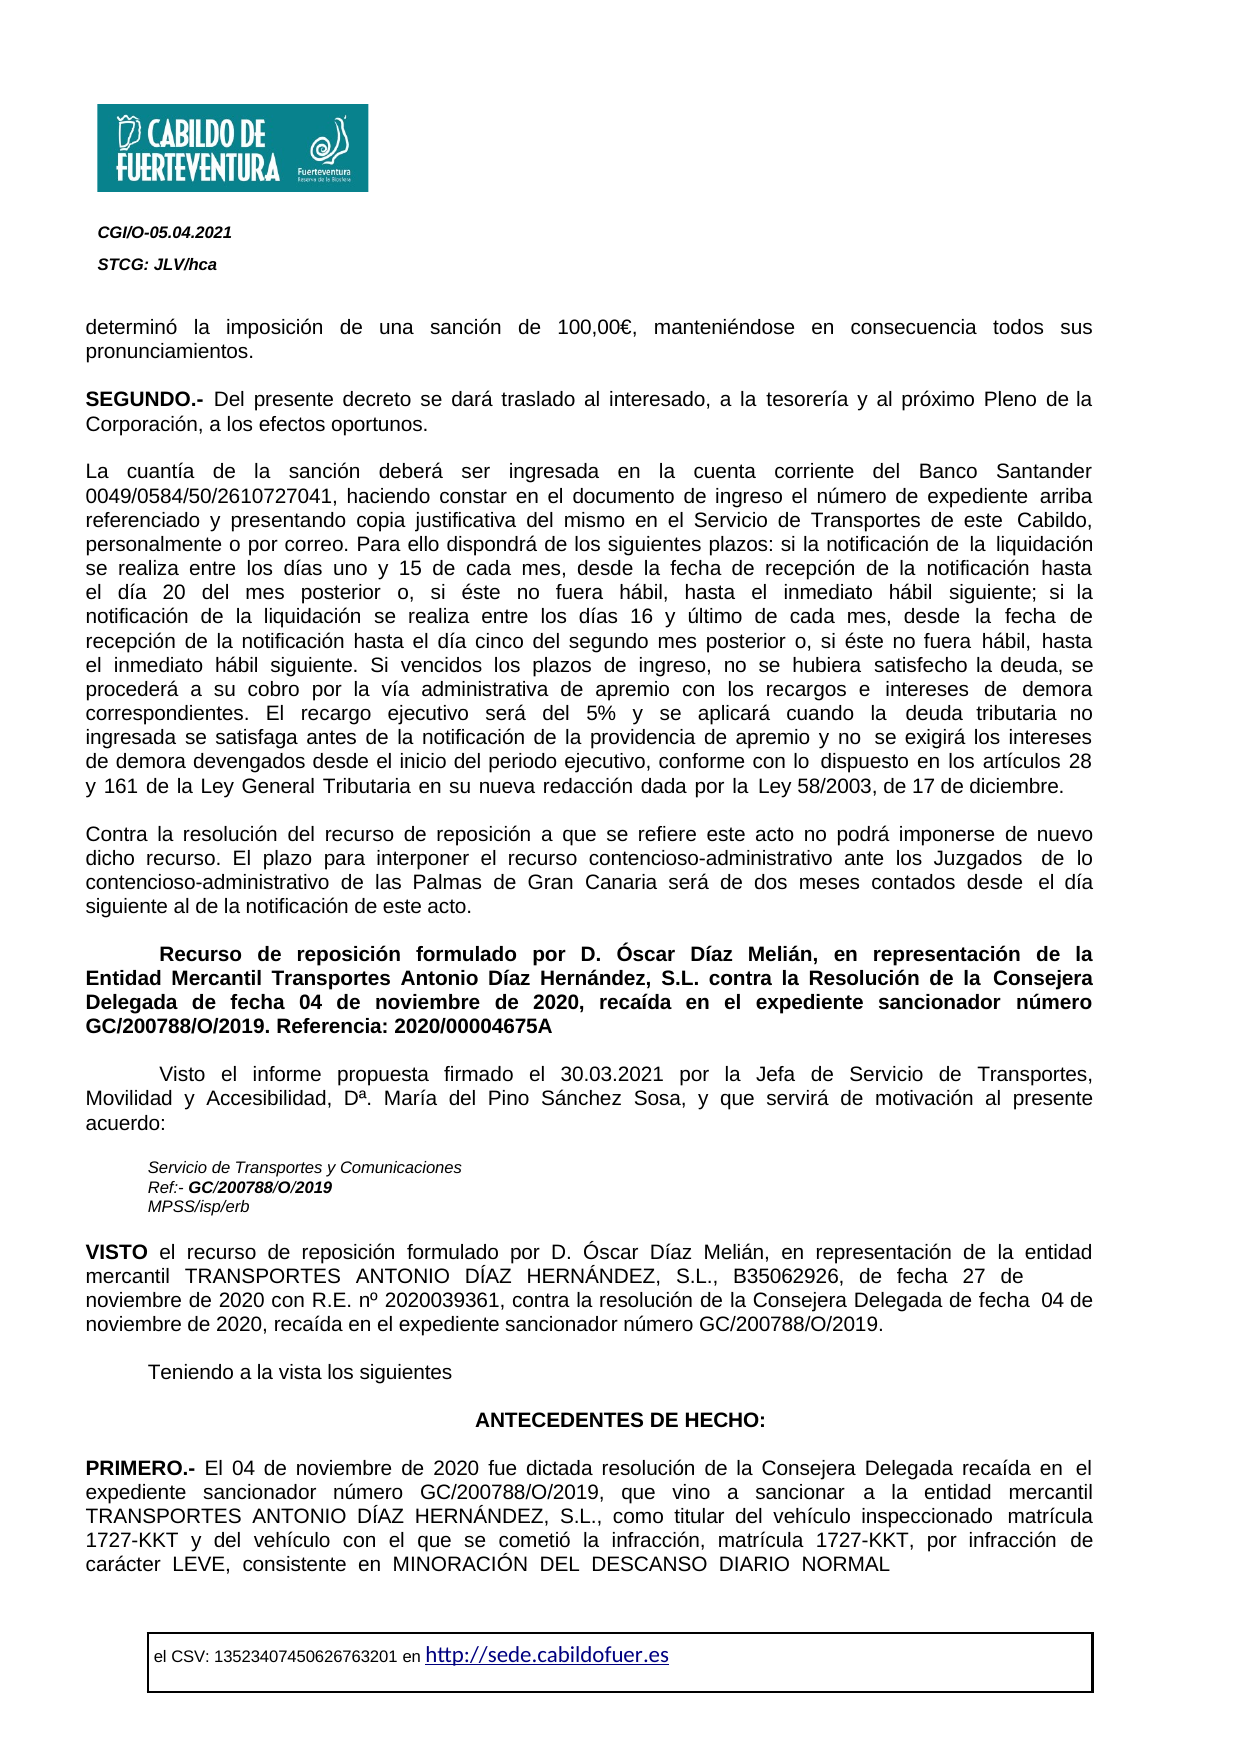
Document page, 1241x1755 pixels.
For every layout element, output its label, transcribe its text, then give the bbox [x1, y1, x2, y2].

text Teniendo a la vista los siguientes [148, 1360, 1107, 1384]
text La cuantía de la sanción deberá ser ingresada en la cuenta corriente del Banco Santander 0049/0584/50/2610727041, haciendo constar en el documento de ingreso el número de expediente arriba referenciado y presentando copia justificativa del mismo en el Servicio de Transportes de este Cabildo, personalmente o por correo. Para ello dispondrá de los siguientes plazos: si la notificación de la liquidación se realiza entre los días uno y 15 de cada mes, desde la fecha de recepción de la notificación hasta el día 20 del mes posterior o, si éste no fuera hábil, hasta el inmediato hábil siguiente; si la notificación de la liquidación se realiza entre los días 16 y último de cada mes, desde la fecha de recepción de la notificación hasta el día cinco del segundo mes posterior o, si éste no fuera hábil, hasta el inmediato hábil siguiente. Si vencidos los plazos de ingreso, no se hubiera satisfecho la deuda, se procederá a su cobro por la vía administrativa de apremio con los recargos e intereses de demora correspondientes. El recargo ejecutivo será del 5% y se aplicará cuando la deuda tributaria no ingresada se satisfaga antes de la notificación de la providencia de apremio y no se exigirá los intereses de demora devengados desde el inicio del periodo ejecutivo, conforme con lo dispuesto en los artículos 28 y 161 de la Ley General Tributaria en su nueva redacción dada por la Ley 58/2003, de 17 de diciembre. [85, 459, 1093, 798]
subtitle Recurso de reposición formulado por D. Óscar Díaz Melián, en representación de la Entidad Mercantil Transportes Antonio Díaz Hernández, S.L. contra la Resolución de la Consejera Delegada de fecha 04 de noviembre de 2020, recaída en el expediente sancionador número GC/200788/O/2019. Referencia: 2020/00004675A [85, 942, 1093, 1038]
text determinó la imposición de una sanción de 100,00€, manteniéndose en consecuencia todos sus pronunciamientos. [85, 315, 1093, 363]
text SEGUNDO.- Del presente decreto se dará traslado al interesado, a la tesorería y al próximo Pleno de la Corporación, a los efectos oportunos. [85, 387, 1093, 435]
text Servicio de Transportes y Comunicaciones Ref:- GC/200788/O/2019 [148, 1158, 494, 1197]
subtitle ANTECEDENTES DE HECHO: [473, 1408, 768, 1432]
text Visto el informe propuesta firmado el 30.03.2021 por la Jefa de Servicio de Transportes, Movilidad y Accesibilidad, Dª. María del Pino Sánchez Sosa, y que servirá de motivación al presente acuerdo: [85, 1062, 1093, 1134]
text Contra la resolución del recurso de reposición a que se refiere este acto no podrá imponerse de nuevo dicho recurso. El plazo para interponer el recurso contencioso-administrativo ante los Juzgados de lo contencioso-administrativo de las Palmas de Gran Canaria será de dos meses contados desde el día siguiente al de la notificación de este acto. [85, 821, 1093, 918]
text noviembre de 2020 con R.E. nº 2020039361, contra la resolución de la Consejera Delegada de fecha 04 de noviembre de 2020, recaída en el expediente sancionador número GC/200788/O/2019. [85, 1288, 1093, 1336]
text MPSS/isp/erb [148, 1197, 1107, 1216]
text PRIMERO.- El 04 de noviembre de 2020 fue dictada resolución de la Consejera Delegada recaída en el expediente sancionador número GC/200788/O/2019, que vino a sancionar a la entidad mercantil TRANSPORTES ANTONIO DÍAZ HERNÁNDEZ, S.L., como titular del vehículo inspeccionado matrícula 1727-KKT y del vehículo con el que se cometió la infracción, matrícula 1727-KKT, por infracción de carácter LEVE, consistente en MINORACIÓN DEL DESCANSO DIARIO NORMAL [85, 1455, 1093, 1576]
text VISTO el recurso de reposición formulado por D. Óscar Díaz Melián, en representación de la entidad mercantil TRANSPORTES ANTONIO DÍAZ HERNÁNDEZ, S.L., B35062926, de fecha 27 de [85, 1240, 1093, 1288]
